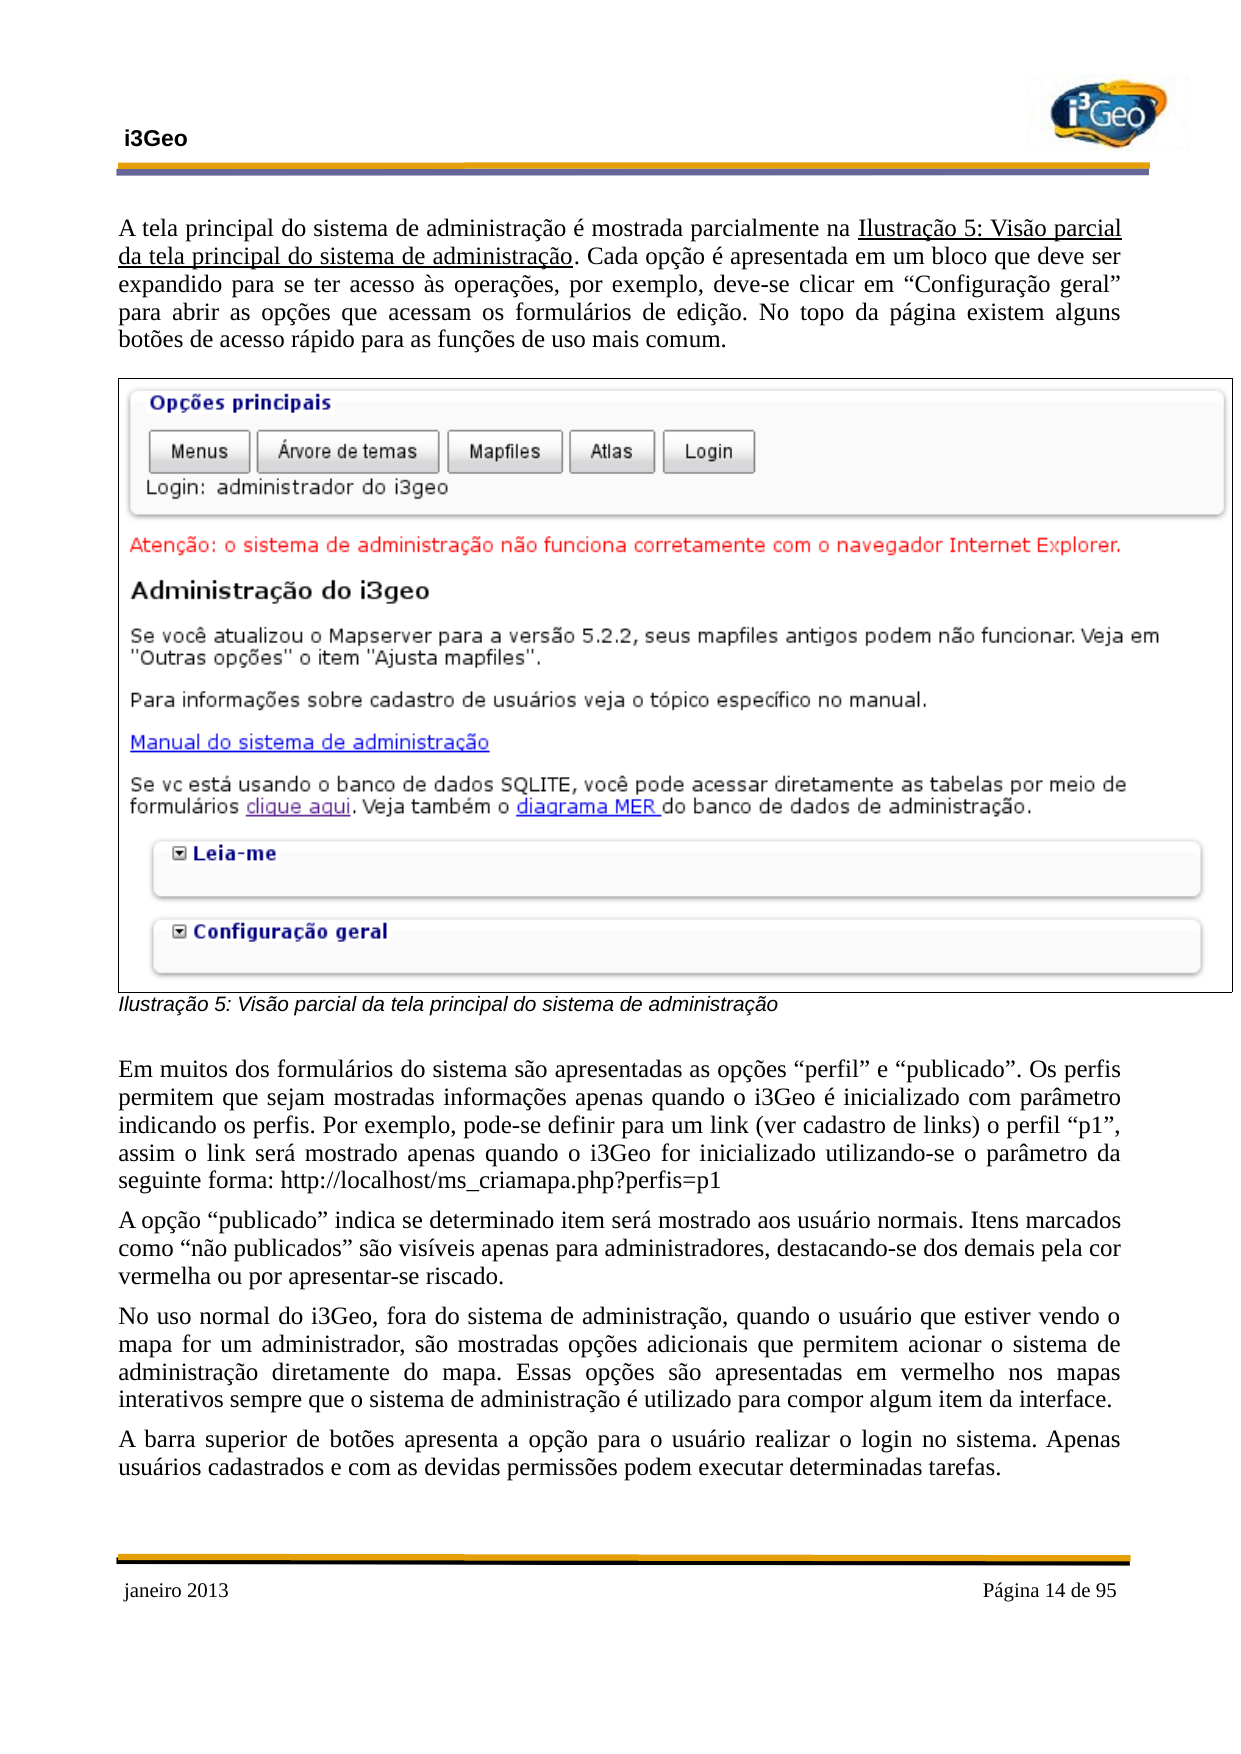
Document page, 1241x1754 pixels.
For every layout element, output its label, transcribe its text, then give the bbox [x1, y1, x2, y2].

text Em muitos dos formulários do sistema são apresentadas as opções “perfil” e “publicado”. Os perfis permitem que sejam mostradas informações apenas quando o i3Geo é inicializado com parâmetro indicando os perfis. Por exemplo, pode-se definir para um link (ver cadastro de links) o perfil “p1”, assim o link será mostrado apenas quando o i3Geo for inicializado utilizando-se o parâmetro da seguinte forma: http://localhost/ms_criamapa.php?perfis=p1 [118, 1056, 1122, 1194]
text A opção “publicado” indica se determinado item será mostrado aos usuário normais. Itens marcados como “não publicados” são visíveis apenas para administradores, destacando-se dos demais pela cor vermelha ou por apresentar-se riscado. [118, 1207, 1122, 1290]
text Ilustração 5: Visão parcial da tela principal do sistema de administração [118, 993, 1122, 1015]
picture [119, 379, 1232, 992]
text A barra superior de botões apresenta a opção para o usuário realizar o login no sistema. Apenas usuários cadastrados e com as devidas permissões podem executar determinadas tarefas. [118, 1426, 1122, 1481]
text A tela principal do sistema de administração é mostrada parcialmente na Ilustração 5: Visão parcial da tela principal do sistema de administração. Cada opção é apresentada em um bloco que deve ser expandido para se ter acesso às operações, por exemplo, deve-se clicar em “Configuração geral” para abrir as opções que acessam os formulários de edição. No topo da página existem alguns botões de acesso rápido para as funções de uso mais comum. [118, 214, 1122, 353]
text No uso normal do i3Geo, fora do sistema de administração, quando o usuário que estiver vendo o mapa for um administrador, são mostradas opções adicionais que permitem acionar o sistema de administração diretamente do mapa. Essas opções são apresentadas em vermelho nos mapas interativos sempre que o sistema de administração é utilizado para compor algum item da interface. [118, 1302, 1122, 1413]
picture [1025, 74, 1191, 151]
